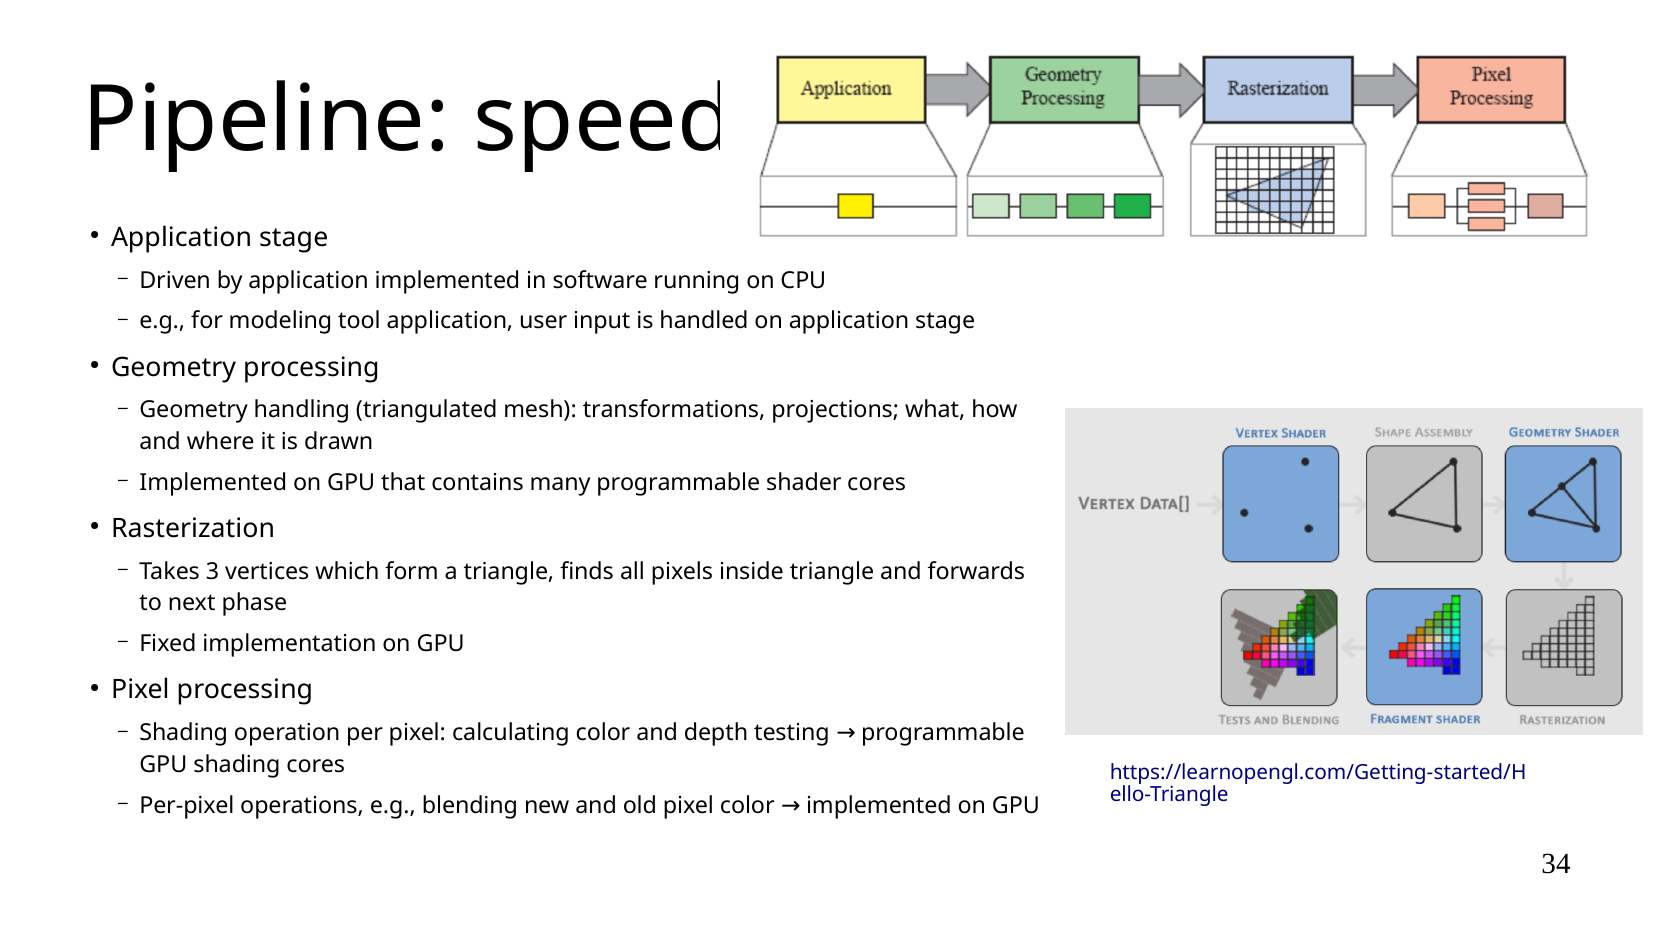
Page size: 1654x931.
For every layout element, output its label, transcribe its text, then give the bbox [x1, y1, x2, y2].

title Pipeline: speed run [82, 37, 720, 193]
picture [720, 22, 1636, 256]
list Application stage Driven by application implemented in software running on CPU e.g., for modeling tool application, user input is handled on application stage Geometry processing Geometry handling (triangulated mesh): transformations, projections; what, how and where it is drawn Implemented on GPU that contains many programmable shader cores Rasterization Takes 3 vertices which form a triangle, finds all pixels inside triangle and forwards to next phase Fixed implementation on GPU Pixel processing Shading operation per pixel: calculating color and depth testing → programmable GPU shading cores Per-pixel operations, e.g., blending new and old pixel color → implemented on GPU [82, 217, 1051, 841]
picture [1065, 408, 1643, 736]
text_box https://learnopengl.com/Getting-started/Hello-Triangle [1095, 750, 1546, 791]
